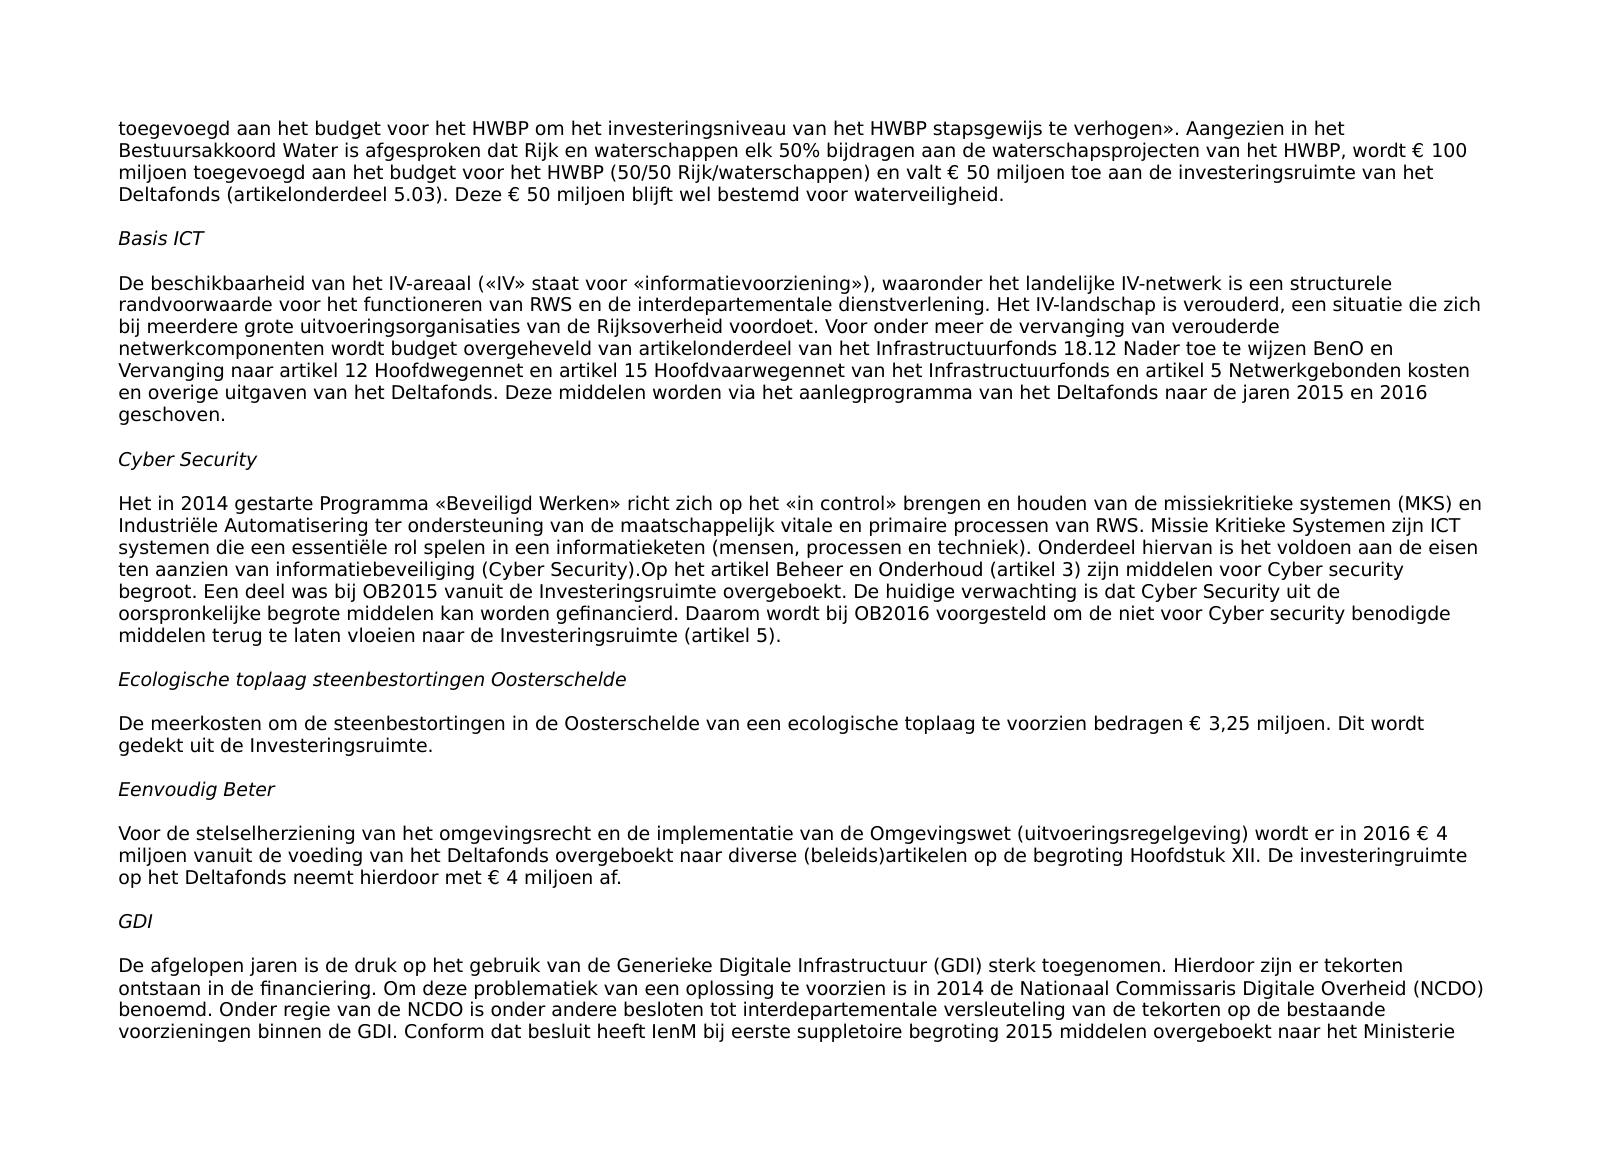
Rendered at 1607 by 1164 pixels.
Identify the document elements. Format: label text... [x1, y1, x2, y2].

subtitle Eenvoudig Beter [118, 779, 1488, 801]
text De beschikbaarheid van het IV-areaal («IV» staat voor «informatievoorziening»), waaronder het landelijke IV-netwerk is een structurele randvoorwaarde voor het functioneren van RWS en de interdepartementale dienstverlening. Het IV-landschap is verouderd, een situatie die zich bij meerdere grote uitvoeringsorganisaties van de Rijksoverheid voordoet. Voor onder meer de vervanging van verouderde netwerkcomponenten wordt budget overgeheveld van artikelonderdeel van het Infrastructuurfonds 18.12 Nader toe te wijzen BenO en Vervanging naar artikel 12 Hoofdwegennet en artikel 15 Hoofdvaarwegennet van het Infrastructuurfonds en artikel 5 Netwerkgebonden kosten en overige uitgaven van het Deltafonds. Deze middelen worden via het aanlegprogramma van het Deltafonds naar de jaren 2015 en 2016 geschoven. [118, 272, 1488, 426]
text Het in 2014 gestarte Programma «Beveiligd Werken» richt zich op het «in control» brengen en houden van de missiekritieke systemen (MKS) en Industriële Automatisering ter ondersteuning van de maatschappelijk vitale en primaire processen van RWS. Missie Kritieke Systemen zijn ICT systemen die een essentiële rol spelen in een informatieketen (mensen, processen en techniek). Onderdeel hiervan is het voldoen aan de eisen ten aanzien van informatiebeveiliging (Cyber Security).Op het artikel Beheer en Onderhoud (artikel 3) zijn middelen voor Cyber security begroot. Een deel was bij OB2015 vanuit de Investeringsruimte overgeboekt. De huidige verwachting is dat Cyber Security uit de oorspronkelijke begrote middelen kan worden gefinancierd. Daarom wordt bij OB2016 voorgesteld om de niet voor Cyber security benodigde middelen terug te laten vloeien naar de Investeringsruimte (artikel 5). [118, 493, 1488, 646]
text De meerkosten om de steenbestortingen in de Oosterschelde van een ecologische toplaag te voorzien bedragen € 3,25 miljoen. Dit wordt gedekt uit de Investeringsruimte. [118, 713, 1488, 757]
text De afgelopen jaren is de druk op het gebruik van de Generieke Digitale Infrastructuur (GDI) sterk toegenomen. Hierdoor zijn er tekorten ontstaan in de financiering. Om deze problematiek van een oplossing te voorzien is in 2014 de Nationaal Commissaris Digitale Overheid (NCDO) benoemd. Onder regie van de NCDO is onder andere besloten tot interdepartementale versleuteling van de tekorten op de bestaande voorzieningen binnen de GDI. Conform dat besluit heeft IenM bij eerste suppletoire begroting 2015 middelen overgeboekt naar het Ministerie [118, 955, 1488, 1043]
text toegevoegd aan het budget voor het HWBP om het investeringsniveau van het HWBP stapsgewijs te verhogen». Aangezien in het Bestuursakkoord Water is afgesproken dat Rijk en waterschappen elk 50% bijdragen aan de waterschapsprojecten van het HWBP, wordt € 100 miljoen toegevoegd aan het budget voor het HWBP (50/50 Rijk/waterschappen) en valt € 50 miljoen toe aan de investeringsruimte van het Deltafonds (artikelonderdeel 5.03). Deze € 50 miljoen blijft wel bestemd voor waterveiligheid. [118, 118, 1488, 206]
subtitle Basis ICT [118, 228, 1488, 250]
subtitle GDI [118, 911, 1488, 933]
subtitle Cyber Security [118, 448, 1488, 470]
subtitle Ecologische toplaag steenbestortingen Oosterschelde [118, 669, 1488, 691]
text Voor de stelselherziening van het omgevingsrecht en de implementatie van de Omgevingswet (uitvoeringsregelgeving) wordt er in 2016 € 4 miljoen vanuit de voeding van het Deltafonds overgeboekt naar diverse (beleids)artikelen op de begroting Hoofdstuk XII. De investeringruimte op het Deltafonds neemt hierdoor met € 4 miljoen af. [118, 823, 1488, 889]
